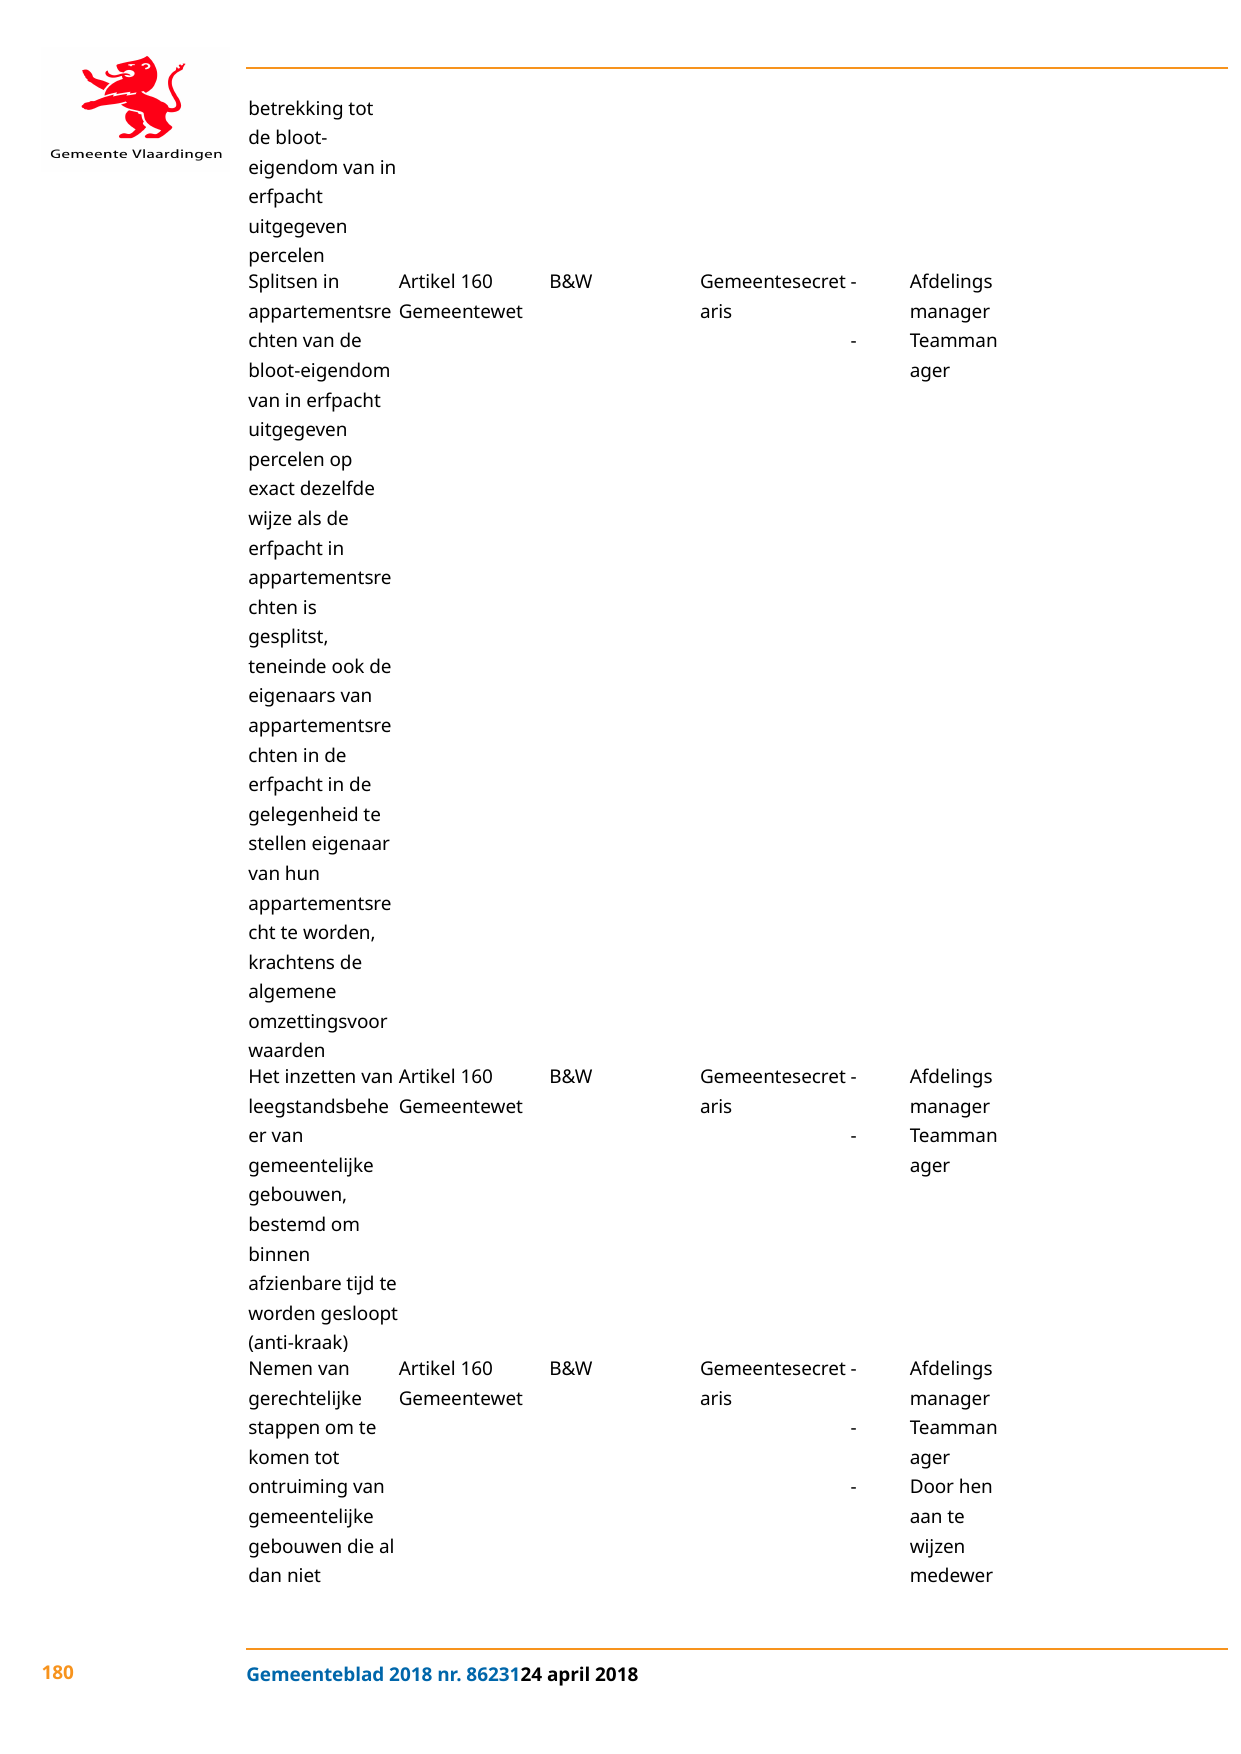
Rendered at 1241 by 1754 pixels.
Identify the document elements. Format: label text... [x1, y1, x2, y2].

table_cell [549, 95, 700, 268]
table_cell [700, 95, 850, 268]
table_cell B&W [549, 1063, 700, 1355]
table_cell [1001, 269, 1152, 1063]
table_cell B&W [549, 1355, 700, 1588]
table_cell Het inzetten van leegstandsbeheer van gemeentelijke gebouwen, bestemd om binnen afzienbare tijd te worden gesloopt (anti-kraak) [248, 1063, 398, 1355]
table_cell B&W [549, 269, 700, 1063]
table_cell Afdelingsmanager Teammanager [850, 1063, 1001, 1355]
table_cell Gemeentesecretaris [700, 1355, 850, 1588]
table_cell Afdelingsmanager Teammanager [850, 269, 1001, 1063]
table_cell [399, 95, 549, 268]
table_cell [1001, 1063, 1152, 1355]
picture [41, 47, 231, 172]
table_cell Artikel 160 Gemeentewet [399, 1355, 549, 1588]
table_cell Gemeentesecretaris [700, 269, 850, 1063]
table_cell Nemen van gerechtelijke stappen om te komen tot ontruiming van gemeentelijke gebouwen die al dan niet [248, 1355, 398, 1588]
table_cell [850, 95, 1001, 268]
table_cell betrekking tot de bloot-eigendom van in erfpacht uitgegeven percelen [248, 95, 398, 268]
table_cell Artikel 160 Gemeentewet [399, 1063, 549, 1355]
table_cell [1001, 1355, 1152, 1588]
table_cell Splitsen in appartementsrechten van de bloot-eigendom van in erfpacht uitgegeven percelen op exact dezelfde wijze als de erfpacht in appartementsrechten is gesplitst, teneinde ook de eigenaars van appartementsrechten in de erfpacht in de gelegenheid te stellen eigenaar van hun appartementsrecht te worden, krachtens de algemene omzettingsvoorwaarden [248, 269, 398, 1063]
table_cell [1001, 95, 1152, 268]
table_cell Afdelingsmanager Teammanager Door hen aan te wijzen medewer [850, 1355, 1001, 1588]
table_cell Artikel 160 Gemeentewet [399, 269, 549, 1063]
table_cell Gemeentesecretaris [700, 1063, 850, 1355]
